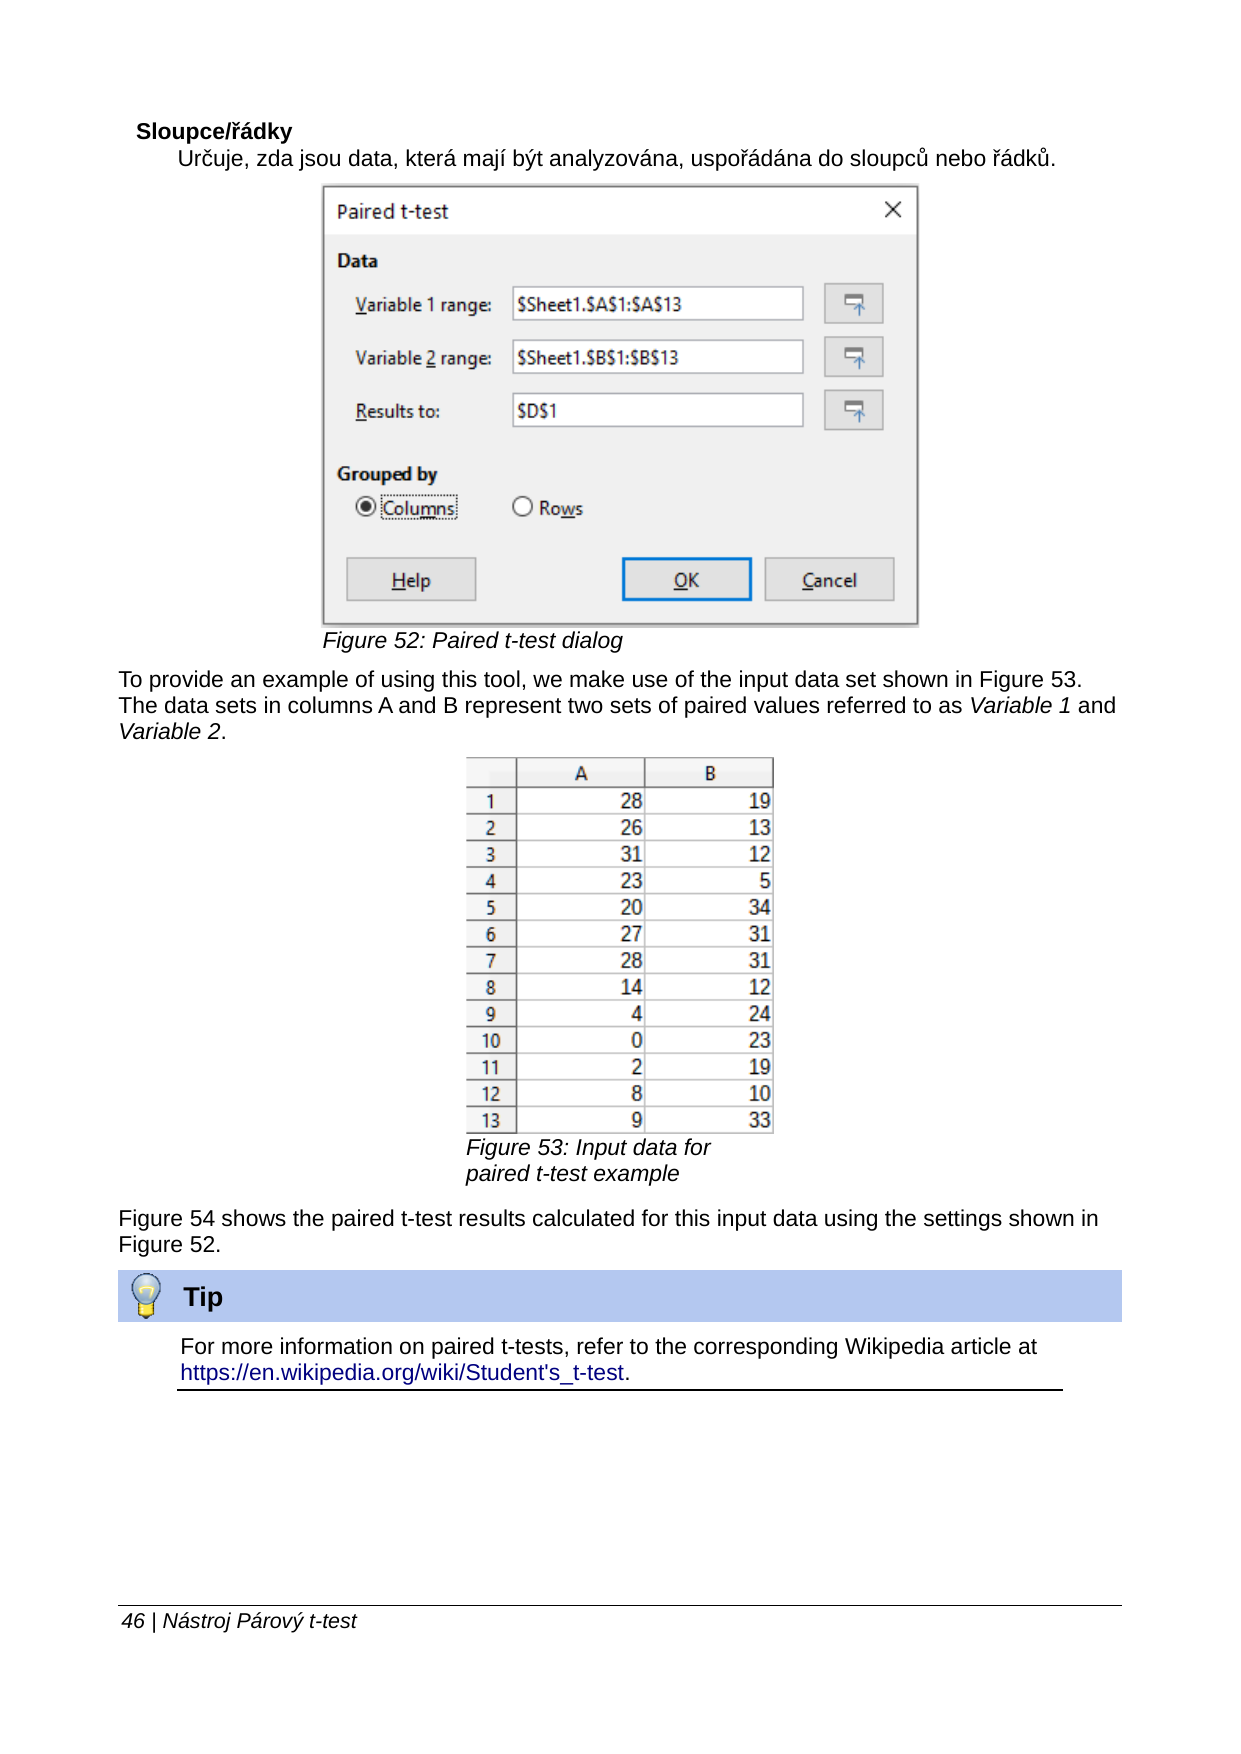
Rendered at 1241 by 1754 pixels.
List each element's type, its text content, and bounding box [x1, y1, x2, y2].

text For more information on paired t-tests, refer to the corresponding Wikipedia article at https://en.wikipedia.org/wiki/Student's_t-test. [177, 1330, 1063, 1389]
picture [320, 183, 920, 628]
text Figure 53: Input data for paired t-test example [466, 1134, 774, 1187]
text Figure 52: Paired t-test dialog [322, 628, 918, 654]
subtitle Tip [118, 1270, 1122, 1322]
text To provide an example of using this tool, we make use of the input data set shown in Figure 53. The data sets in columns A and B represent two sets of paired values referred to as Variable 1 and Variable 2. [118, 666, 1122, 745]
picture [119, 1271, 170, 1322]
text Figure 54 shows the paired t-test results calculated for this input data using the settings shown in Figure 52. [118, 1205, 1122, 1258]
picture [466, 757, 774, 1134]
text Určuje, zda jsou data, která mají být analyzována, uspořádána do sloupců nebo řádků. [177, 144, 1122, 171]
text Sloupce/řádky [136, 118, 1122, 144]
